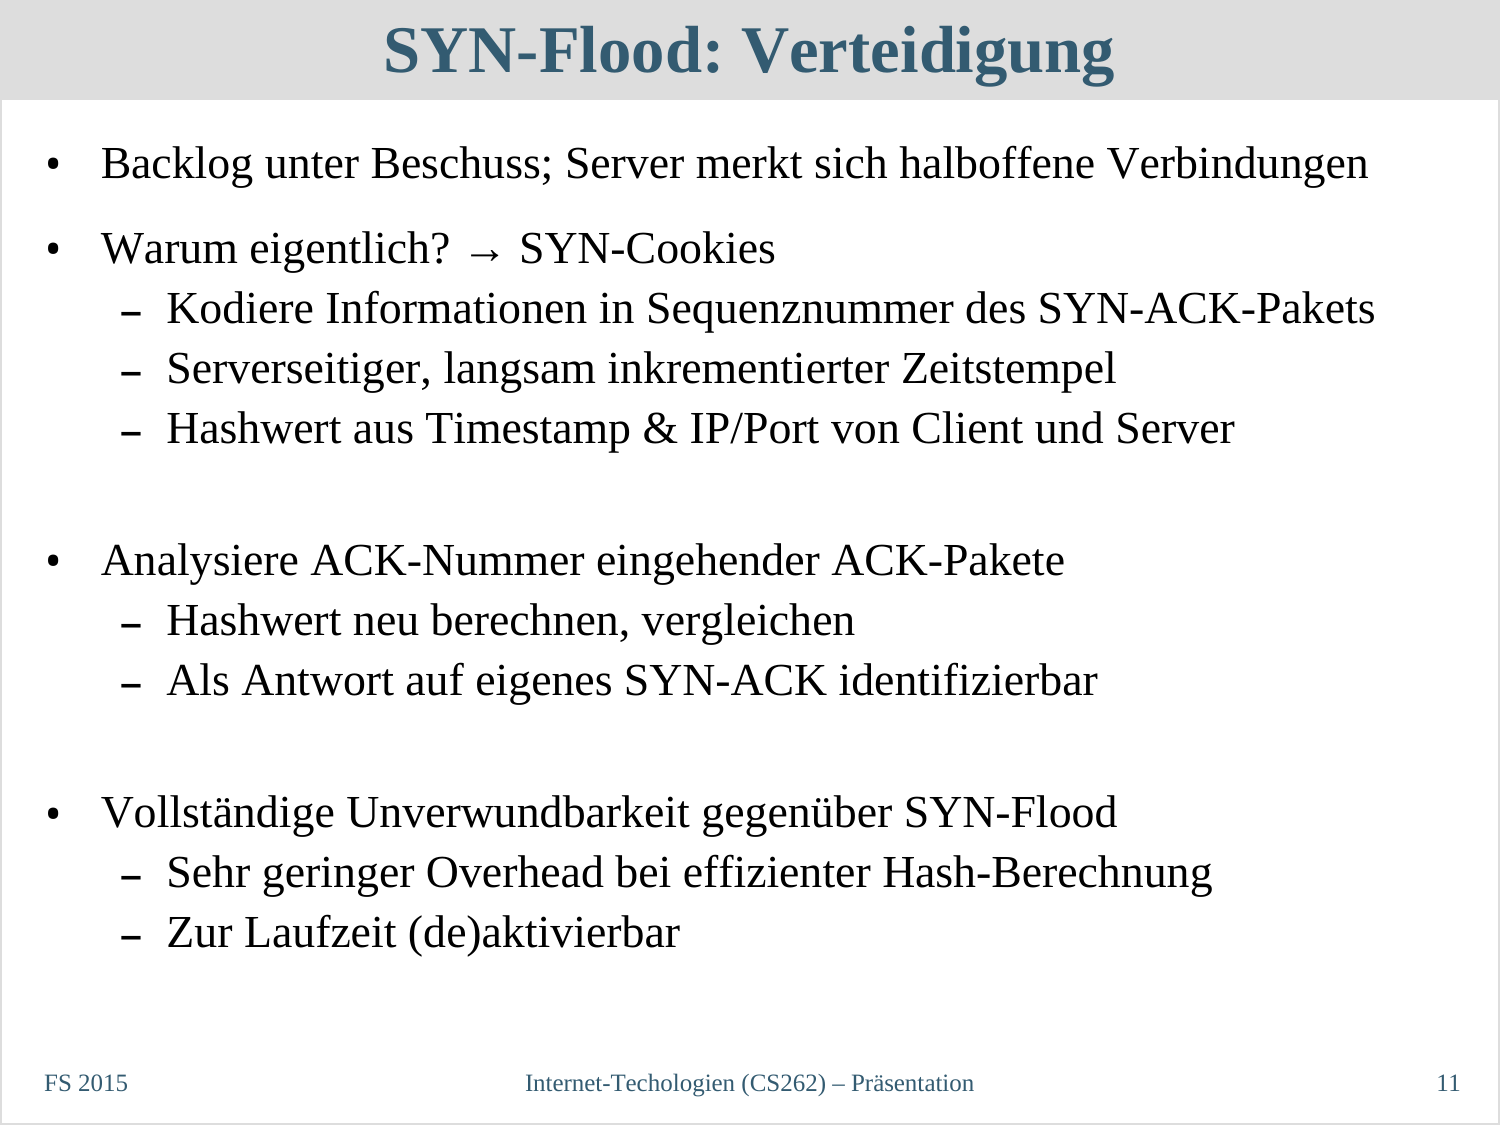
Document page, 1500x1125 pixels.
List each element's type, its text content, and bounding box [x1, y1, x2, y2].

text_box FS 2015 [29, 1058, 195, 1097]
text_box [1375, 1058, 1477, 1097]
text_box Internet-Techologien (CS262) – Präsentation [300, 1058, 1201, 1107]
title SYN-Flood: Verteidigung [0, 0, 1500, 100]
list Backlog unter Beschuss; Server merkt sich halboffene Verbindungen Warum eigentlich? → SYN-Cookies Kodiere Informationen in Sequenznummer des SYN-ACK-Pakets Serverseitiger, langsam inkrementierter Zeitstempel Hashwert aus Timestamp & IP/Port von Client und Server Analysiere ACK-Nummer eingehender ACK-Pakete Hashwert neu berechnen, vergleichen Als Antwort auf eigenes SYN-ACK identifizierbar Vollständige Unverwundbarkeit gegenüber SYN-Flood Sehr geringer Overhead bei effizienter Hash-Berechnung Zur Laufzeit (de)aktivierbar [29, 104, 1447, 1016]
